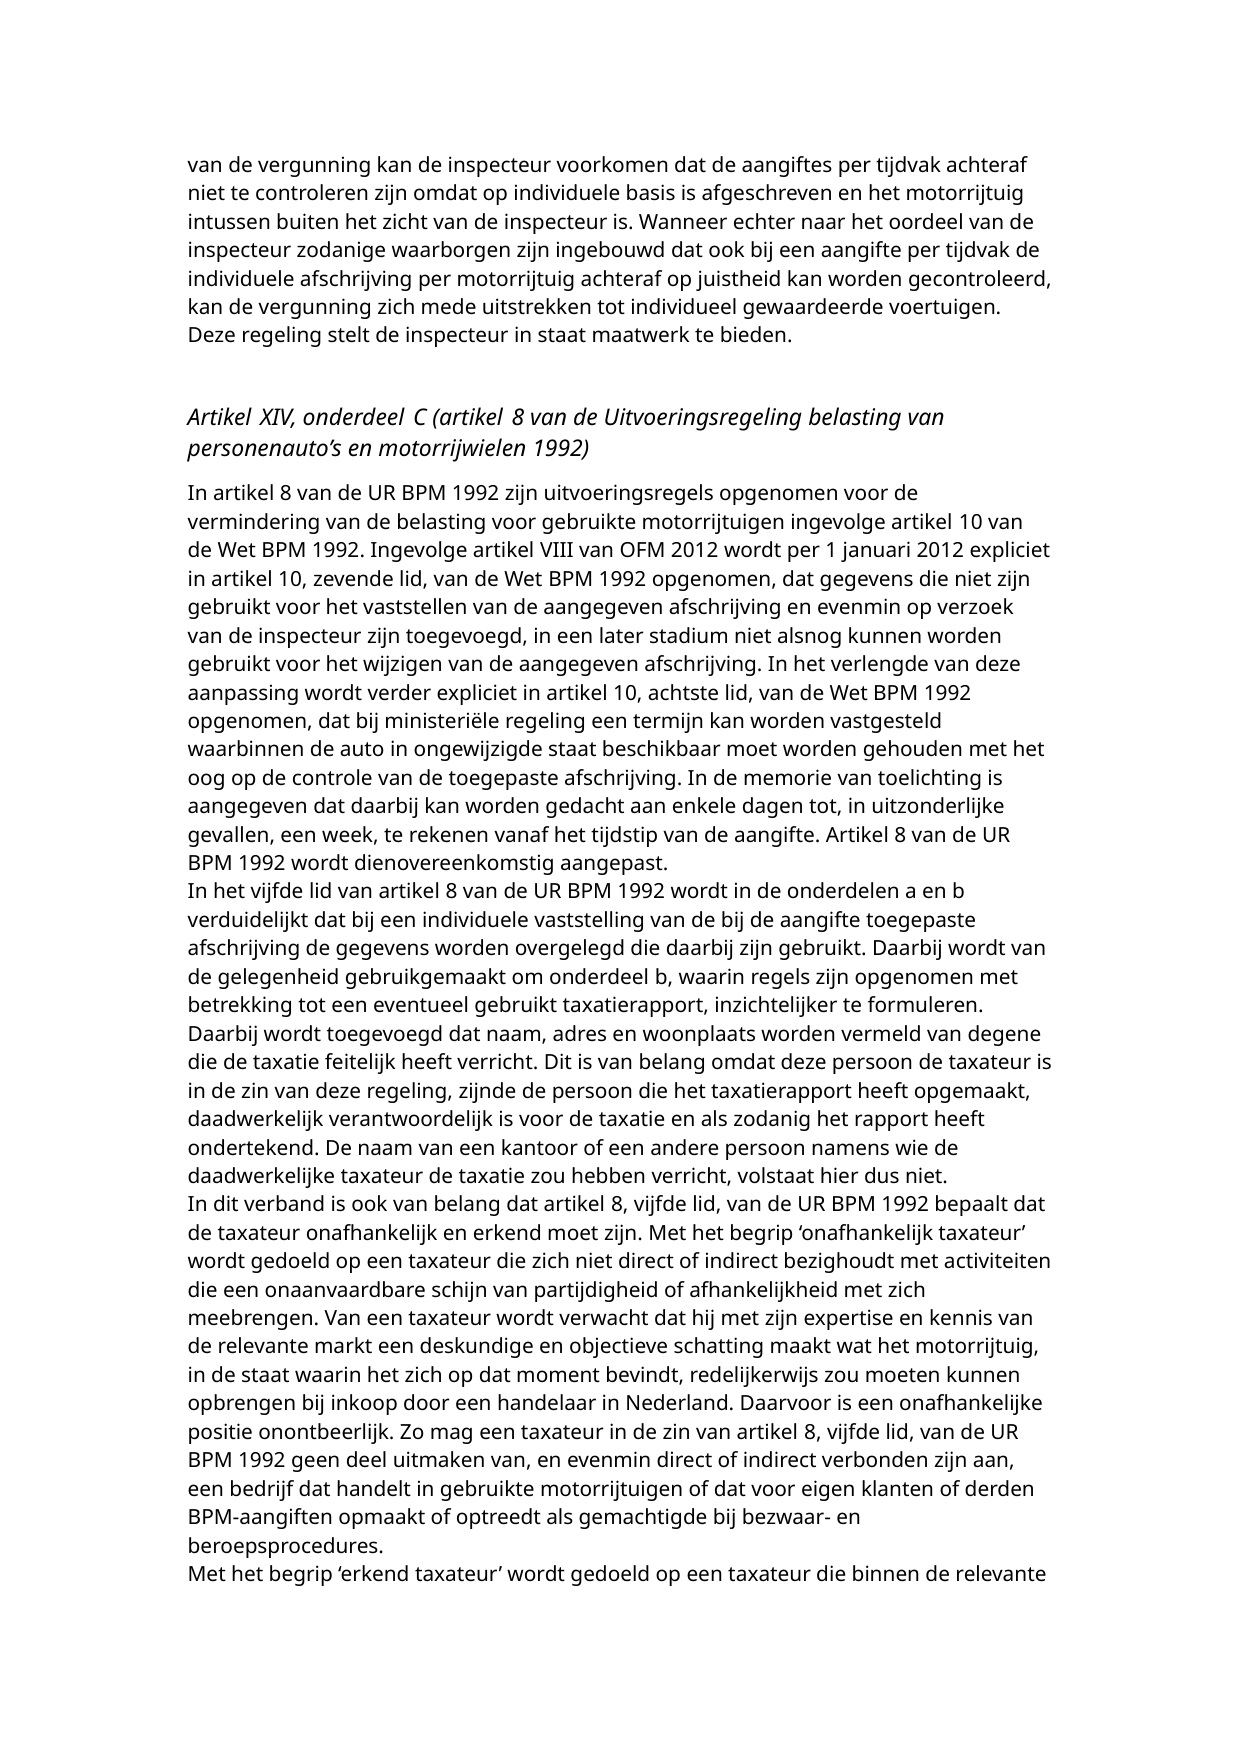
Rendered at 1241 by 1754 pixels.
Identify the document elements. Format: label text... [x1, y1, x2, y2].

subtitle Artikel XIV, onderdeel C (artikel 8 van de Uitvoeringsregeling belasting van personenauto’s en motorrijwielen 1992) [187, 401, 1053, 463]
text In het vijfde lid van artikel 8 van de UR BPM 1992 wordt in de onderdelen a en b verduidelijkt dat bij een individuele vaststelling van de bij de aangifte toegepaste afschrijving de gegevens worden overgelegd die daarbij zijn gebruikt. Daarbij wordt van de gelegenheid gebruikgemaakt om onderdeel b, waarin regels zijn opgenomen met betrekking tot een eventueel gebruikt taxatierapport, inzichtelijker te formuleren. Daarbij wordt toegevoegd dat naam, adres en woonplaats worden vermeld van degene die de taxatie feitelijk heeft verricht. Dit is van belang omdat deze persoon de taxateur is in de zin van deze regeling, zijnde de persoon die het taxatierapport heeft opgemaakt, daadwerkelijk verantwoordelijk is voor de taxatie en als zodanig het rapport heeft ondertekend. De naam van een kantoor of een andere persoon namens wie de daadwerkelijke taxateur de taxatie zou hebben verricht, volstaat hier dus niet. [187, 877, 1053, 1189]
text Met het begrip ‘erkend taxateur’ wordt gedoeld op een taxateur die binnen de relevante [187, 1559, 1053, 1588]
text In artikel 8 van de UR BPM 1992 zijn uitvoeringsregels opgenomen voor de vermindering van de belasting voor gebruikte motorrijtuigen ingevolge artikel 10 van de Wet BPM 1992. Ingevolge artikel VIII van OFM 2012 wordt per 1 januari 2012 expliciet in artikel 10, zevende lid, van de Wet BPM 1992 opgenomen, dat gegevens die niet zijn gebruikt voor het vaststellen van de aangegeven afschrijving en evenmin op verzoek van de inspecteur zijn toegevoegd, in een later stadium niet alsnog kunnen worden gebruikt voor het wijzigen van de aangegeven afschrijving. In het verlengde van deze aanpassing wordt verder expliciet in artikel 10, achtste lid, van de Wet BPM 1992 opgenomen, dat bij ministeriële regeling een termijn kan worden vastgesteld waarbinnen de auto in ongewijzigde staat beschikbaar moet worden gehouden met het oog op de controle van de toegepaste afschrijving. In de memorie van toelichting is aangegeven dat daarbij kan worden gedacht aan enkele dagen tot, in uitzonderlijke gevallen, een week, te rekenen vanaf het tijdstip van de aangifte. Artikel 8 van de UR BPM 1992 wordt dienovereenkomstig aangepast. [187, 478, 1053, 877]
text van de vergunning kan de inspecteur voorkomen dat de aangiftes per tijdvak achteraf niet te controleren zijn omdat op individuele basis is afgeschreven en het motorrijtuig intussen buiten het zicht van de inspecteur is. Wanneer echter naar het oordeel van de inspecteur zodanige waarborgen zijn ingebouwd dat ook bij een aangifte per tijdvak de individuele afschrijving per motorrijtuig achteraf op juistheid kan worden gecontroleerd, kan de vergunning zich mede uitstrekken tot individueel gewaardeerde voertuigen. Deze regeling stelt de inspecteur in staat maatwerk te bieden. [187, 150, 1053, 349]
text In dit verband is ook van belang dat artikel 8, vijfde lid, van de UR BPM 1992 bepaalt dat de taxateur onafhankelijk en erkend moet zijn. Met het begrip ‘onafhankelijk taxateur’ wordt gedoeld op een taxateur die zich niet direct of indirect bezighoudt met activiteiten die een onaanvaardbare schijn van partijdigheid of afhankelijkheid met zich meebrengen. Van een taxateur wordt verwacht dat hij met zijn expertise en kennis van de relevante markt een deskundige en objectieve schatting maakt wat het motorrijtuig, in de staat waarin het zich op dat moment bevindt, redelijkerwijs zou moeten kunnen opbrengen bij inkoop door een handelaar in Nederland. Daarvoor is een onafhankelijke positie onontbeerlijk. Zo mag een taxateur in de zin van artikel 8, vijfde lid, van de UR BPM 1992 geen deel uitmaken van, en evenmin direct of indirect verbonden zijn aan, een bedrijf dat handelt in gebruikte motorrijtuigen of dat voor eigen klanten of derden BPM-aangiften opmaakt of optreedt als gemachtigde bij bezwaar- en beroepsprocedures. [187, 1189, 1053, 1559]
